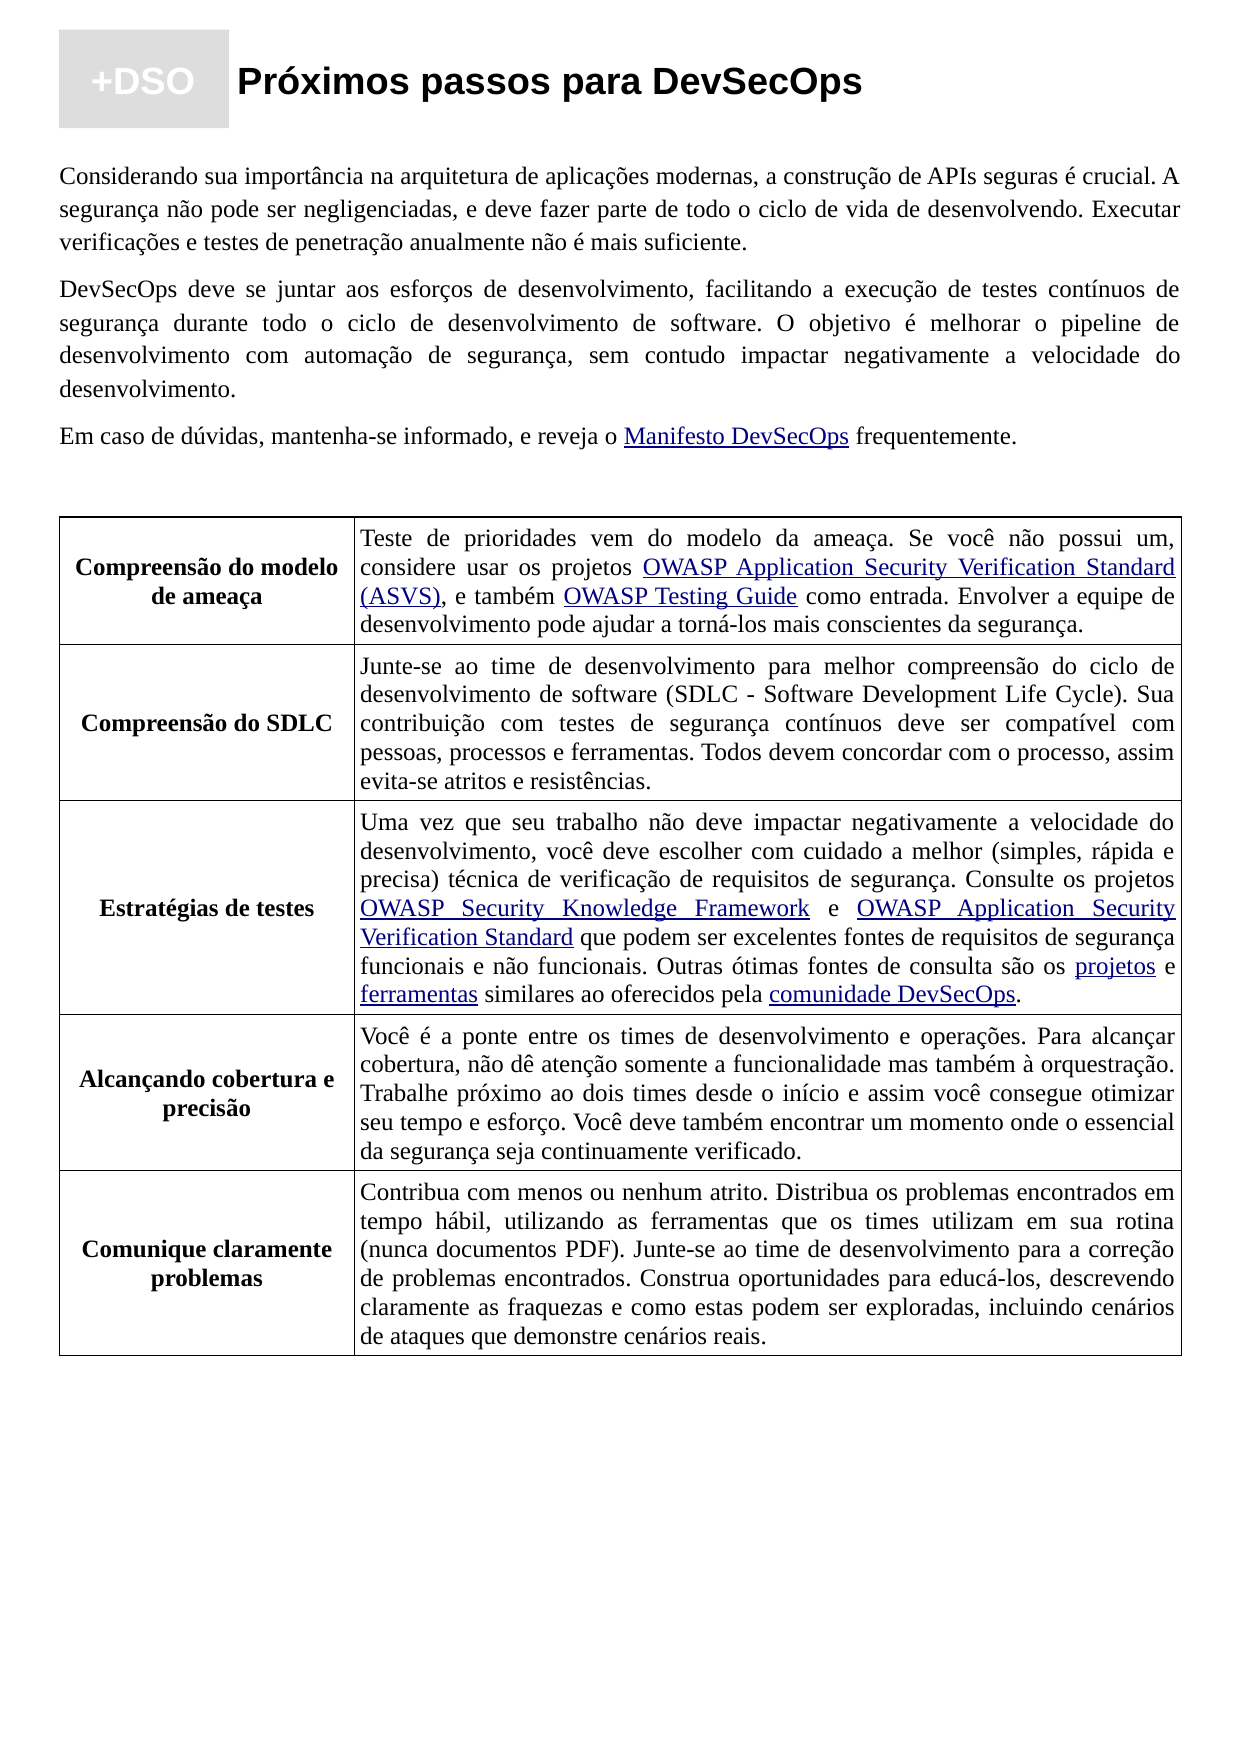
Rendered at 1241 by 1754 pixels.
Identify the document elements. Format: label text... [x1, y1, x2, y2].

table_cell Uma vez que seu trabalho não deve impactar negativamente a velocidade do desenvolvimento, você deve escolher com cuidado a melhor (simples, rápida e precisa) técnica de verificação de requisitos de segurança. Consulte os projetos OWASP Security Knowledge Framework e OWASP Application Security Verification Standard que podem ser excelentes fontes de requisitos de segurança funcionais e não funcionais. Outras ótimas fontes de consulta são os projetos e ferramentas similares ao oferecidos pela comunidade DevSecOps. [355, 801, 1181, 1014]
table_cell Contribua com menos ou nenhum atrito. Distribua os problemas encontrados em tempo hábil, utilizando as ferramentas que os times utilizam em sua rotina (nunca documentos PDF). Junte-se ao time de desenvolvimento para a correção de problemas encontrados. Construa oportunidades para educá-los, descrevendo claramente as fraquezas e como estas podem ser exploradas, incluindo cenários de ataques que demonstre cenários reais. [355, 1171, 1181, 1355]
table_cell Estratégias de testes [60, 801, 354, 1014]
text Em caso de dúvidas, mantenha-se informado, e reveja o Manifesto DevSecOps frequentemente. [59, 421, 1181, 450]
table_cell Você é a ponte entre os times de desenvolvimento e operações. Para alcançar cobertura, não dê atenção somente a funcionalidade mas também à orquestração. Trabalhe próximo ao dois times desde o início e assim você consegue otimizar seu tempo e esforço. Você deve também encontrar um momento onde o essencial da segurança seja continuamente verificado. [355, 1015, 1181, 1170]
table_header Teste de prioridades vem do modelo da ameaça. Se você não possui um, considere usar os projetos OWASP Application Security Verification Standard (ASVS), e também OWASP Testing Guide como entrada. Envolver a equipe de desenvolvimento pode ajudar a torná-los mais conscientes da segurança. [355, 518, 1181, 644]
table_cell Junte-se ao time de desenvolvimento para melhor compreensão do ciclo de desenvolvimento de software (SDLC - Software Development Life Cycle). Sua contribuição com testes de segurança contínuos deve ser compatível com pessoas, processos e ferramentas. Todos devem concordar com o processo, assim evita-se atritos e resistências. [355, 645, 1181, 800]
table_cell Alcançando cobertura e precisão [60, 1015, 354, 1170]
text Considerando sua importância na arquitetura de aplicações modernas, a construção de APIs seguras é crucial. A segurança não pode ser negligenciadas, e deve fazer parte de todo o ciclo de vida de desenvolvendo. Executar verificações e testes de penetração anualmente não é mais suficiente. [59, 161, 1181, 256]
table_cell Compreensão do SDLC [60, 645, 354, 800]
text DevSecOps deve se juntar aos esforços de desenvolvimento, facilitando a execução de testes contínuos de segurança durante todo o ciclo de desenvolvimento de software. O objetivo é melhorar o pipeline de desenvolvimento com automação de segurança, sem contudo impactar negativamente a velocidade do desenvolvimento. [59, 274, 1181, 402]
table_cell Comunique claramente problemas [60, 1171, 354, 1355]
table_header Compreensão do modelo de ameaça [60, 518, 354, 644]
